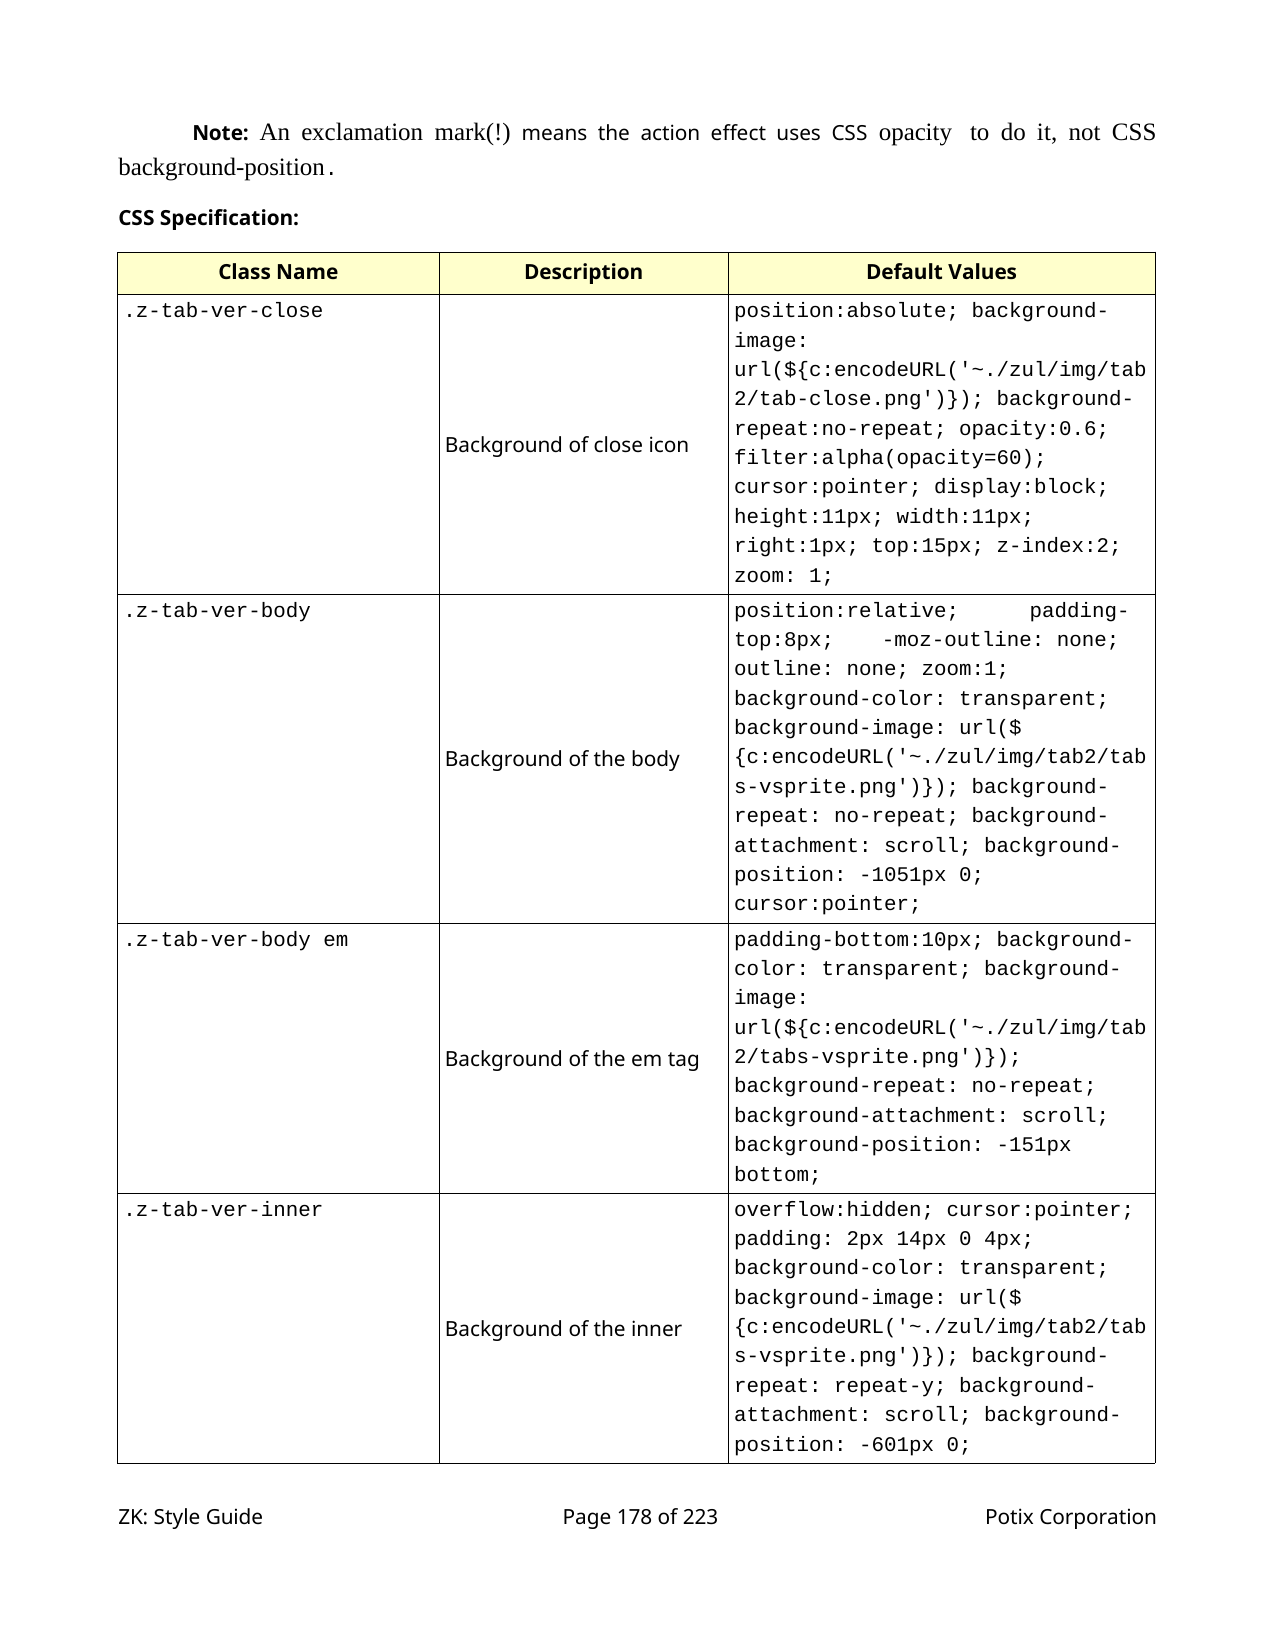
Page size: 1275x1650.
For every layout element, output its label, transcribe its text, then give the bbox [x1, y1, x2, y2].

table_cell position:absolute; background-image: url(${c:encodeURL('~./zul/img/tab2/tab-close.png')}); background-repeat:no-repeat; opacity:0.6; filter:alpha(opacity=60); cursor:pointer; display:block; height:11px; width:11px; right:1px; top:15px; z-index:2; zoom: 1; [729, 295, 1155, 594]
table_cell overflow:hidden; cursor:pointer; padding: 2px 14px 0 4px; background-color: transparent; background-image: url(${c:encodeURL('~./zul/img/tab2/tabs-vsprite.png')}); background-repeat: repeat-y; background-attachment: scroll; background-position: -601px 0; [729, 1194, 1155, 1463]
table_cell Background of the em tag [440, 924, 728, 1193]
table_header Class Name [118, 253, 439, 294]
table_cell position:relative; padding-top:8px; -moz-outline: none; outline: none; zoom:1; background-color: transparent; background-image: url(${c:encodeURL('~./zul/img/tab2/tabs-vsprite.png')}); background-repeat: no-repeat; background-attachment: scroll; background-position: -1051px 0; cursor:pointer; [729, 595, 1155, 923]
table_cell Background of close icon [440, 295, 728, 594]
text Note: An exclamation mark(!) means the action effect uses CSS opacity to do it, not CSS background-position. [118, 118, 1157, 182]
table_header Description [440, 253, 728, 294]
table_cell .z-tab-ver-close [118, 295, 439, 594]
table_header Default Values [729, 253, 1155, 294]
table_cell .z-tab-ver-inner [118, 1194, 439, 1463]
table_cell .z-tab-ver-body em [118, 924, 439, 1193]
table_cell Background of the body [440, 595, 728, 923]
text CSS Specification: [118, 203, 1157, 231]
table_cell Background of the inner [440, 1194, 728, 1463]
table_cell .z-tab-ver-body [118, 595, 439, 923]
table_cell padding-bottom:10px; background-color: transparent; background-image: url(${c:encodeURL('~./zul/img/tab2/tabs-vsprite.png')}); background-repeat: no-repeat; background-attachment: scroll; background-position: -151px bottom; [729, 924, 1155, 1193]
